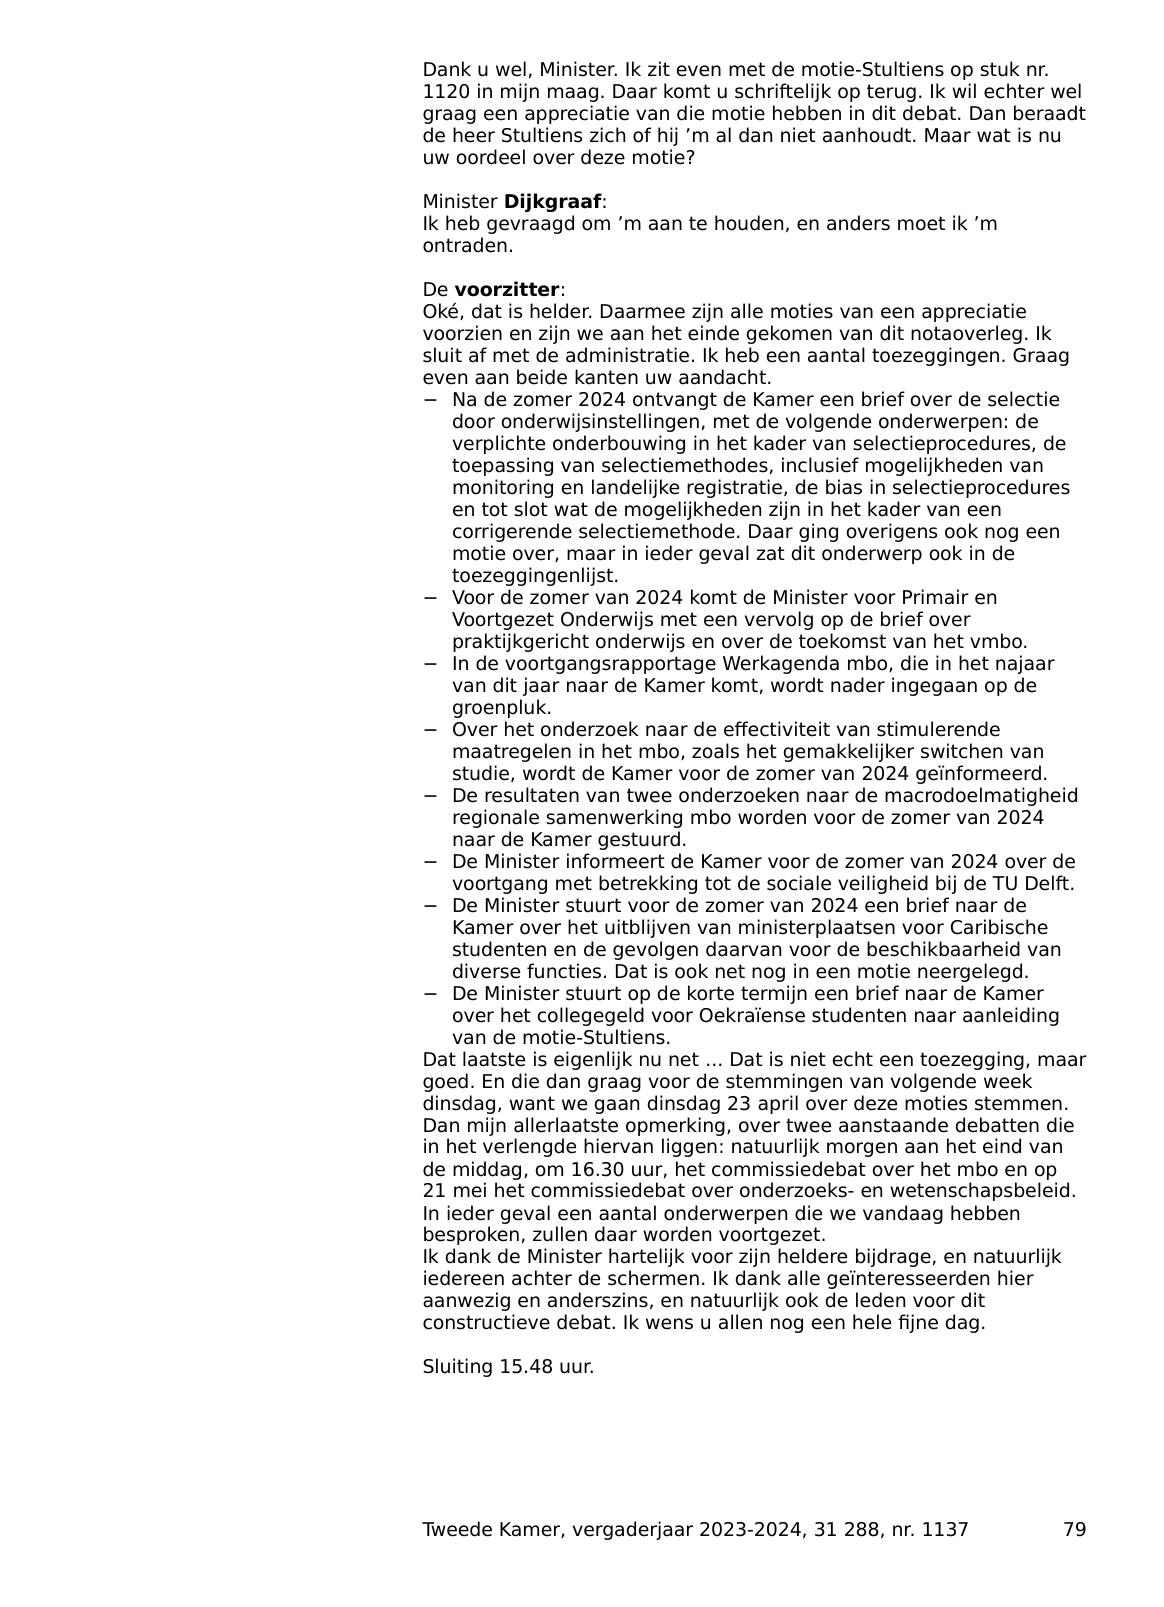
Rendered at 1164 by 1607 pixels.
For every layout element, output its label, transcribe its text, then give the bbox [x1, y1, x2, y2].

text − De Minister stuurt op de korte termijn een brief naar de Kamer over het collegegeld voor Oekraïense studenten naar aanleiding van de motie-Stultiens. [422, 983, 1087, 1048]
text Ik heb gevraagd om ’m aan te houden, en anders moet ik ’m ontraden. [422, 213, 1087, 257]
text Sluiting 15.48 uur. [422, 1356, 1087, 1378]
text − De resultaten van twee onderzoeken naar de macrodoelmatigheid regionale samenwerking mbo worden voor de zomer van 2024 naar de Kamer gestuurd. [422, 785, 1087, 851]
text Dank u wel, Minister. Ik zit even met de motie-Stultiens op stuk nr. 1120 in mijn maag. Daar komt u schriftelijk op terug. Ik wil echter wel graag een appreciatie van die motie hebben in dit debat. Dan beraadt de heer Stultiens zich of hij ’m al dan niet aanhoudt. Maar wat is nu uw oordeel over deze motie? [422, 59, 1087, 169]
text − Voor de zomer van 2024 komt de Minister voor Primair en Voortgezet Onderwijs met een vervolg op de brief over praktijkgericht onderwijs en over de toekomst van het vmbo. [422, 587, 1087, 653]
text Ik dank de Minister hartelijk voor zijn heldere bijdrage, en natuurlijk iedereen achter de schermen. Ik dank alle geïnteresseerden hier aanwezig en anderszins, en natuurlijk ook de leden voor dit constructieve debat. Ik wens u allen nog een hele fijne dag. [422, 1246, 1087, 1334]
text Minister Dijkgraaf: [422, 191, 1087, 213]
text − Over het onderzoek naar de effectiviteit van stimulerende maatregelen in het mbo, zoals het gemakkelijker switchen van studie, wordt de Kamer voor de zomer van 2024 geïnformeerd. [422, 719, 1087, 785]
text Dan mijn allerlaatste opmerking, over twee aanstaande debatten die in het verlengde hiervan liggen: natuurlijk morgen aan het eind van de middag, om 16.30 uur, het commissiedebat over het mbo en op 21 mei het commissiedebat over onderzoeks- en wetenschapsbeleid. In ieder geval een aantal onderwerpen die we vandaag hebben besproken, zullen daar worden voortgezet. [422, 1114, 1087, 1246]
text − In de voortgangsrapportage Werkagenda mbo, die in het najaar van dit jaar naar de Kamer komt, wordt nader ingegaan op de groenpluk. [422, 653, 1087, 719]
text De voorzitter: [422, 279, 1087, 301]
text − Na de zomer 2024 ontvangt de Kamer een brief over de selectie door onderwijsinstellingen, met de volgende onderwerpen: de verplichte onderbouwing in het kader van selectieprocedures, de toepassing van selectiemethodes, inclusief mogelijkheden van monitoring en landelijke registratie, de bias in selectieprocedures en tot slot wat de mogelijkheden zijn in het kader van een corrigerende selectiemethode. Daar ging overigens ook nog een motie over, maar in ieder geval zat dit onderwerp ook in de toezeggingenlijst. [422, 389, 1087, 587]
text − De Minister informeert de Kamer voor de zomer van 2024 over de voortgang met betrekking tot de sociale veiligheid bij de TU Delft. [422, 851, 1087, 895]
text Dat laatste is eigenlijk nu net ... Dat is niet echt een toezegging, maar goed. En die dan graag voor de stemmingen van volgende week dinsdag, want we gaan dinsdag 23 april over deze moties stemmen. [422, 1048, 1087, 1114]
text Oké, dat is helder. Daarmee zijn alle moties van een appreciatie voorzien en zijn we aan het einde gekomen van dit notaoverleg. Ik sluit af met de administratie. Ik heb een aantal toezeggingen. Graag even aan beide kanten uw aandacht. [422, 301, 1087, 389]
text − De Minister stuurt voor de zomer van 2024 een brief naar de Kamer over het uitblijven van ministerplaatsen voor Caribische studenten en de gevolgen daarvan voor de beschikbaarheid van diverse functies. Dat is ook net nog in een motie neergelegd. [422, 895, 1087, 983]
